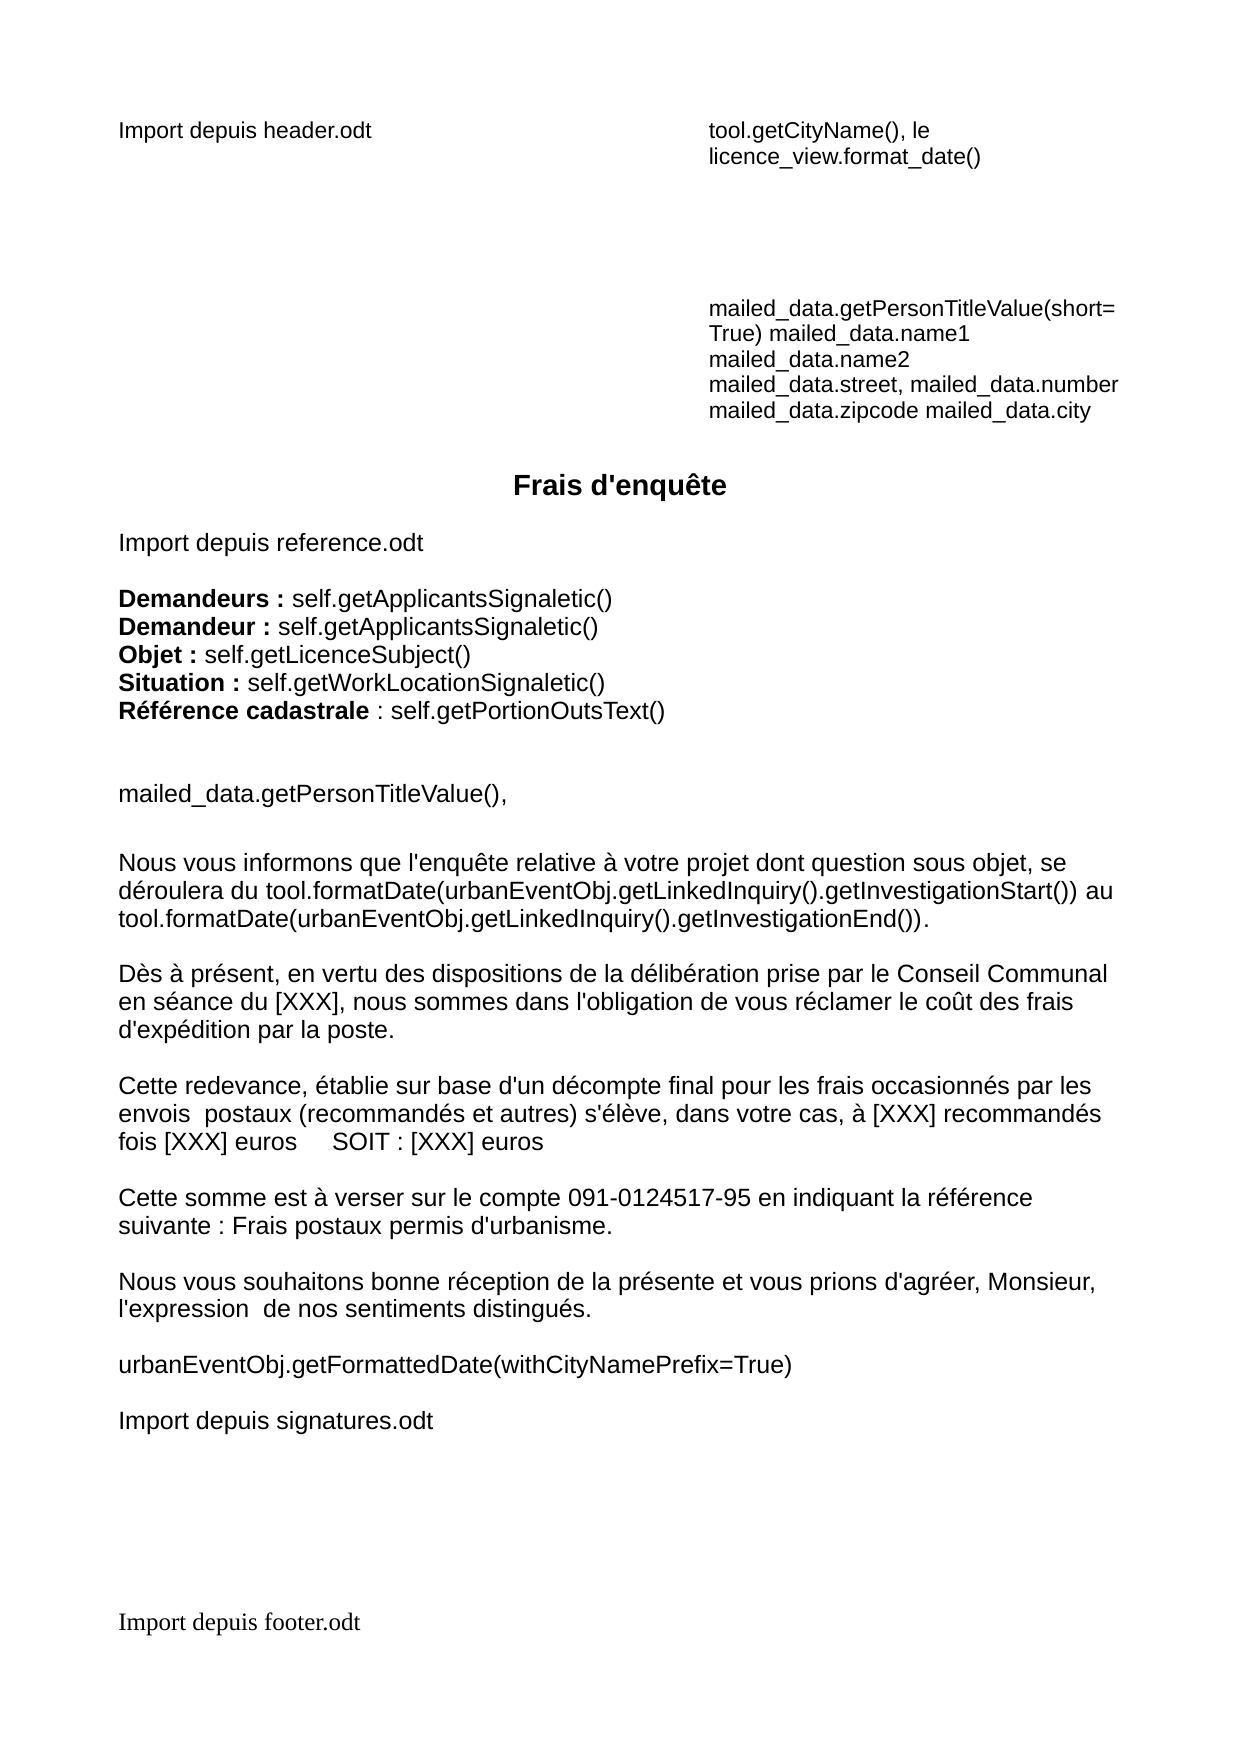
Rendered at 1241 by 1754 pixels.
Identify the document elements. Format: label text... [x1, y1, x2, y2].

text Dès à présent, en vertu des dispositions de la délibération prise par le Conseil Communal en séance du [XXX], nous sommes dans l'obligation de vous réclamer le coût des frais d'expédition par la poste. [118, 960, 1122, 1044]
text Cette somme est à verser sur le compte 091-0124517-95 en indiquant la référence suivante : Frais postaux permis d'urbanisme. [118, 1183, 1122, 1239]
text mailed_data.getPersonTitleValue(), [118, 780, 1122, 808]
title Frais d'enquête [118, 468, 1122, 501]
text Demandeur : self.getApplicantsSignaletic() [118, 613, 1122, 641]
table_header tool.getCityName(), le licence_view.format_date() mailed_data.getPersonTitleValue(short=True) mailed_data.name1 mailed_data.name2 mailed_data.street, mailed_data.number mailed_data.zipcode mailed_data.city [709, 118, 1128, 436]
text Cette redevance, établie sur base d'un décompte final pour les frais occasionnés par les envois postaux (recommandés et autres) s'élève, dans votre cas, à [XXX] recommandés fois [XXX] euros SOIT : [XXX] euros [118, 1072, 1122, 1156]
text Nous vous informons que l'enquête relative à votre projet dont question sous objet, se déroulera du tool.formatDate(urbanEventObj.getLinkedInquiry().getInvestigationStart()) au tool.formatDate(urbanEventObj.getLinkedInquiry().getInvestigationEnd()). [118, 848, 1122, 932]
text Nous vous souhaitons bonne réception de la présente et vous prions d'agréer, Monsieur, l'expression de nos sentiments distingués. [118, 1267, 1122, 1323]
text Import depuis signatures.odt [118, 1407, 1122, 1435]
text Situation : self.getWorkLocationSignaletic() [118, 668, 1122, 696]
text Référence cadastrale : self.getPortionOutsText() [118, 696, 1122, 724]
text urbanEventObj.getFormattedDate(withCityNamePrefix=True) [118, 1351, 1122, 1379]
text Objet : self.getLicenceSubject() [118, 641, 1122, 668]
table_header Import depuis header.odt [118, 118, 708, 436]
text Import depuis reference.odt [118, 529, 1122, 557]
text Demandeurs : self.getApplicantsSignaletic() [118, 585, 1122, 613]
